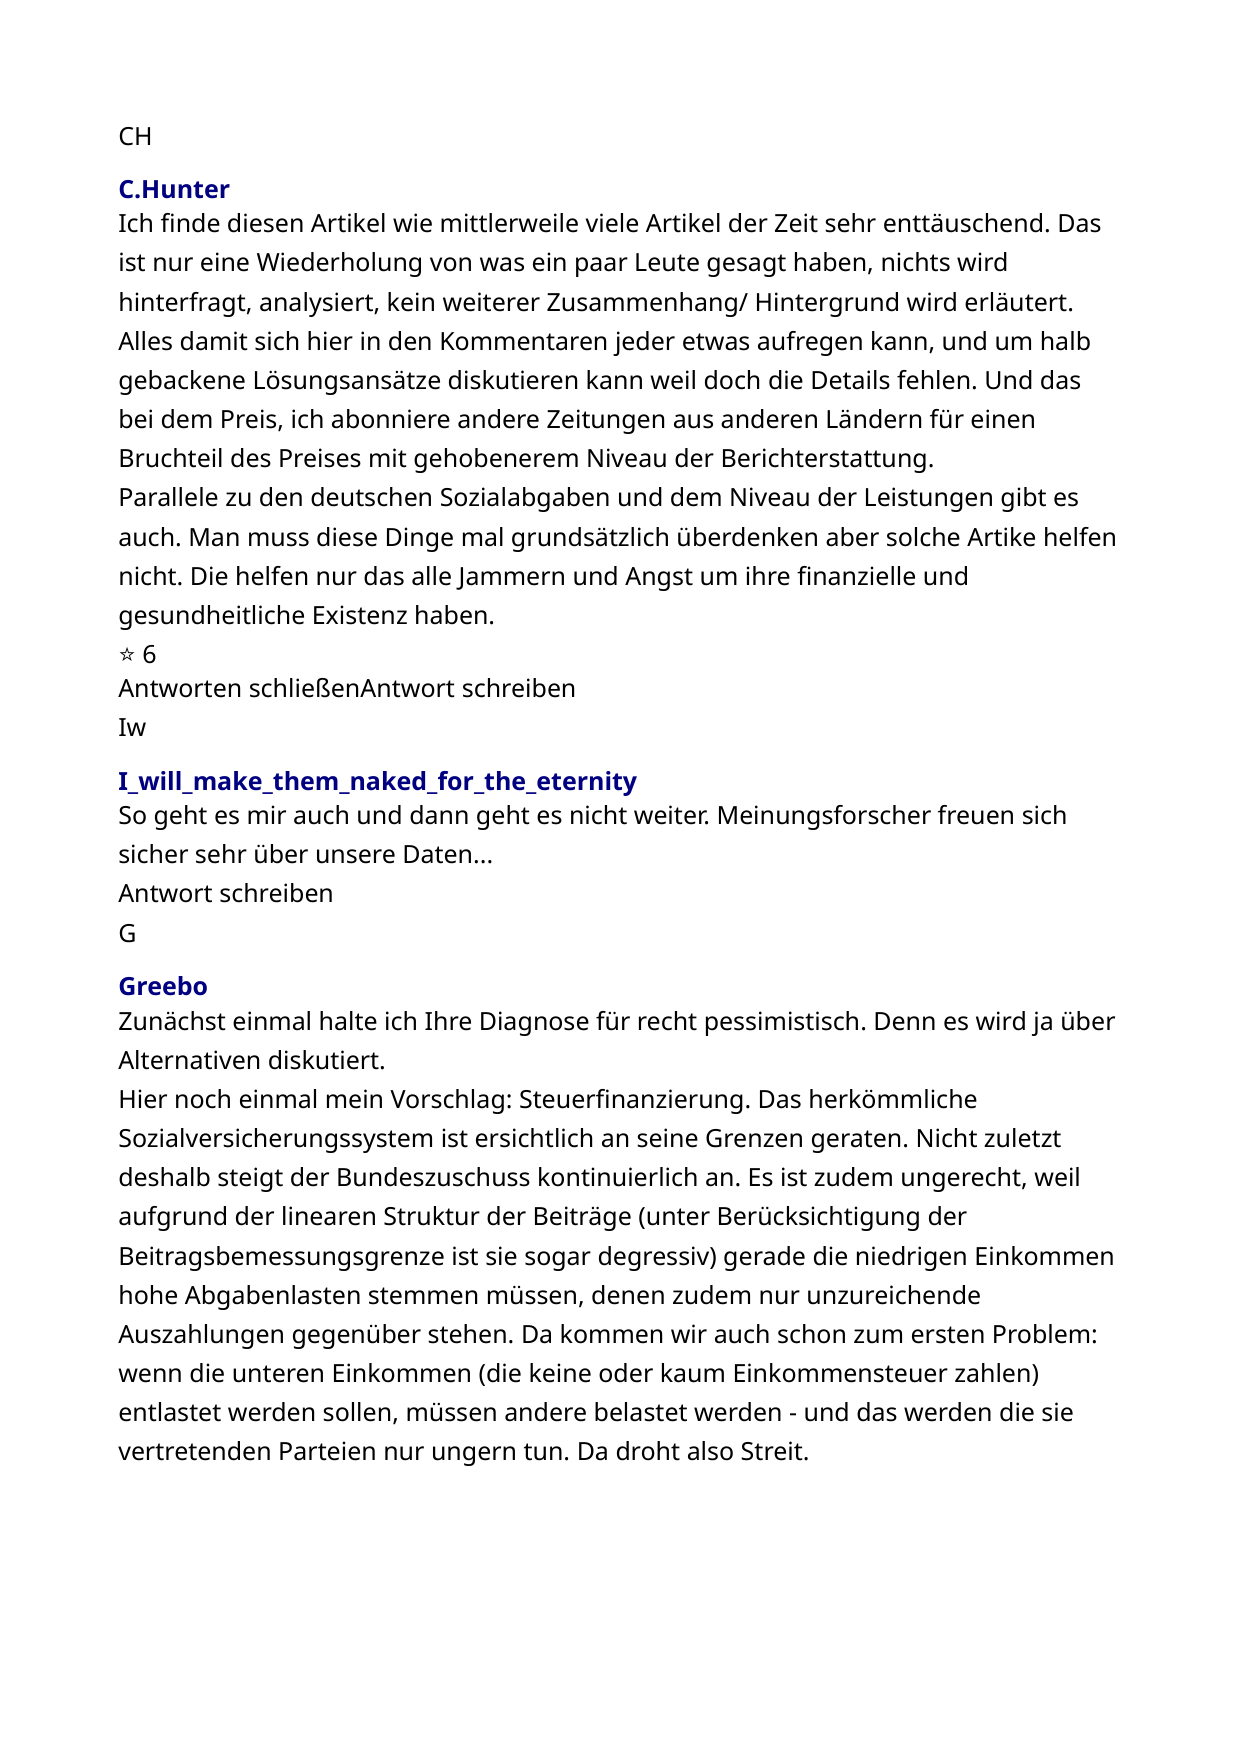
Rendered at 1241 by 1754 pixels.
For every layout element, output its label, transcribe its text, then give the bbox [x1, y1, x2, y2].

text CH [118, 118, 1122, 152]
text Antworten schließenAntwort schreiben [118, 671, 1122, 705]
text So geht es mir auch und dann geht es nicht weiter. Meinungsforscher freuen sich sicher sehr über unsere Daten... [118, 798, 1122, 871]
text Hier noch einmal mein Vorschlag: Steuerfinanzierung. Das herkömmliche Sozialversicherungssystem ist ersichtlich an seine Grenzen geraten. Nicht zuletzt deshalb steigt der Bundeszuschuss kontinuierlich an. Es ist zudem ungerecht, weil aufgrund der linearen Struktur der Beiträge (unter Berücksichtigung der Beitragsbemessungsgrenze ist sie sogar degressiv) gerade die niedrigen Einkommen hohe Abgabenlasten stemmen müssen, denen zudem nur unzureichende Auszahlungen gegenüber stehen. Da kommen wir auch schon zum ersten Problem: wenn die unteren Einkommen (die keine oder kaum Einkommensteuer zahlen) entlastet werden sollen, müssen andere belastet werden - und das werden die sie vertretenden Parteien nur ungern tun. Da droht also Streit. [118, 1081, 1122, 1468]
subtitle C.Hunter [118, 172, 1122, 206]
text Iw [118, 710, 1122, 744]
text Ich finde diesen Artikel wie mittlerweile viele Artikel der Zeit sehr enttäuschend. Das ist nur eine Wiederholung von was ein paar Leute gesagt haben, nichts wird hinterfragt, analysiert, kein weiterer Zusammenhang/ Hintergrund wird erläutert. [118, 206, 1122, 318]
text G [118, 915, 1122, 949]
text Alles damit sich hier in den Kommentaren jeder etwas aufregen kann, und um halb gebackene Lösungsansätze diskutieren kann weil doch die Details fehlen. Und das bei dem Preis, ich abonniere andere Zeitungen aus anderen Ländern für einen Bruchteil des Preises mit gehobenerem Niveau der Berichterstattung. [118, 323, 1122, 475]
text Zunächst einmal halte ich Ihre Diagnose für recht pessimistisch. Denn es wird ja über Alternativen diskutiert. [118, 1003, 1122, 1076]
text Antwort schreiben [118, 876, 1122, 910]
subtitle Greebo [118, 969, 1122, 1003]
text Parallele zu den deutschen Sozialabgaben und dem Niveau der Leistungen gibt es auch. Man muss diese Dinge mal grundsätzlich überdenken aber solche Artike helfen nicht. Die helfen nur das alle Jammern und Angst um ihre finanzielle und gesundheitliche Existenz haben. [118, 480, 1122, 632]
text ⭐️ 6 [118, 637, 1122, 671]
subtitle I_will_make_them_naked_for_the_eternity [118, 764, 1122, 798]
